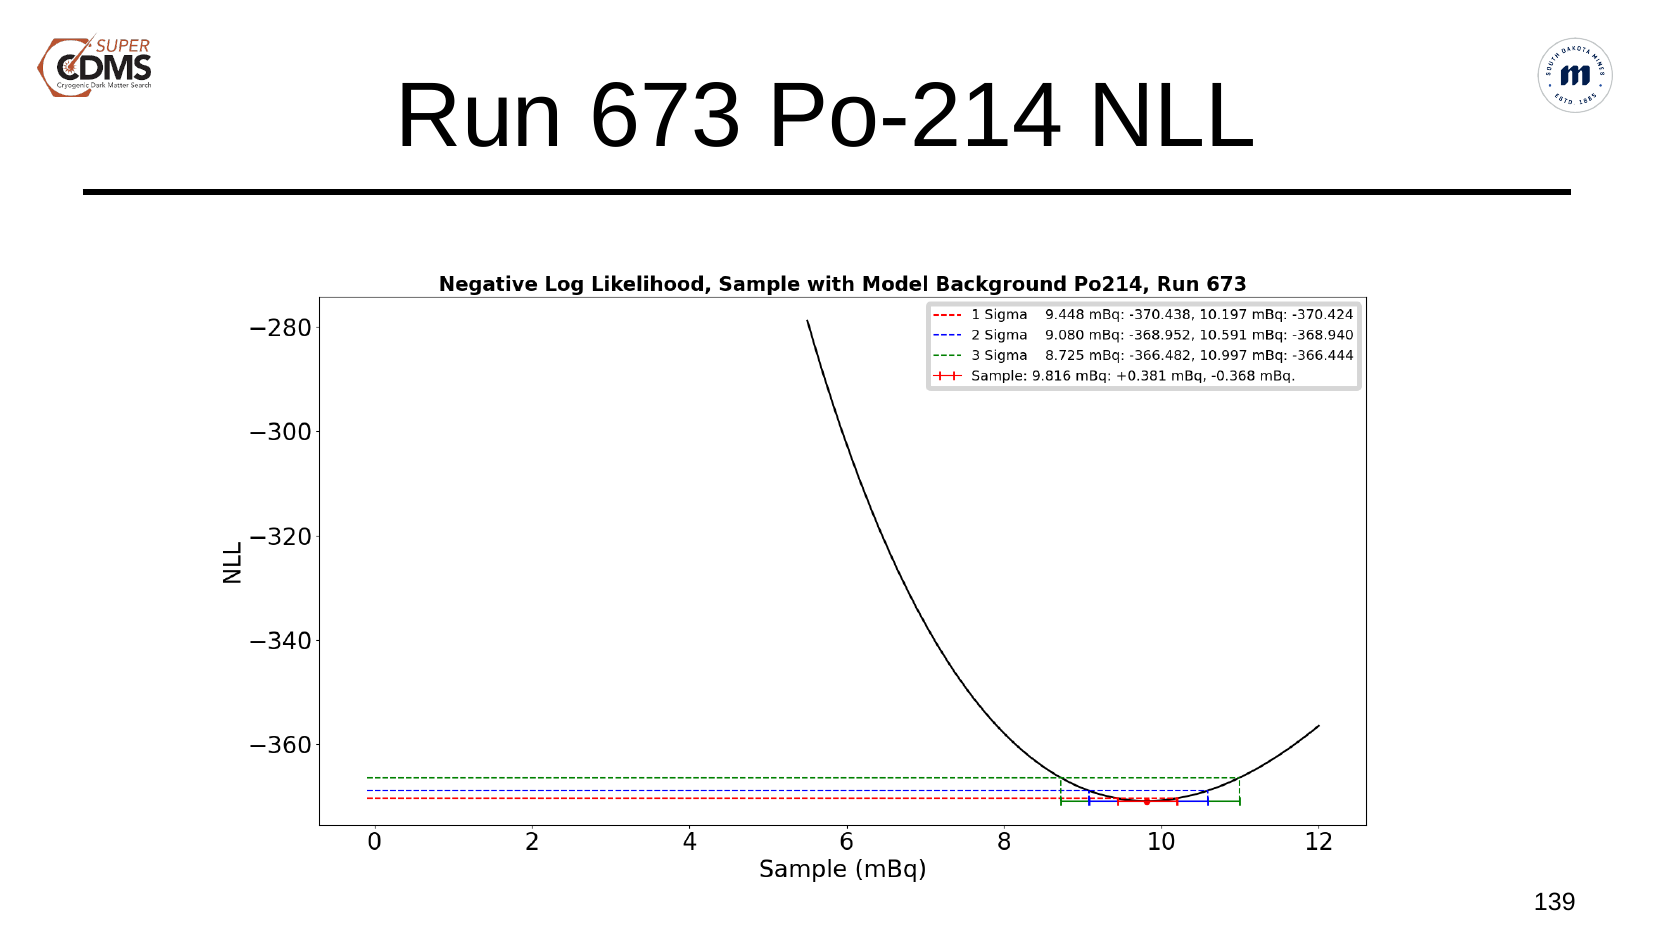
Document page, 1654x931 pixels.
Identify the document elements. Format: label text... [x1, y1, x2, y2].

picture [1571, 37, 1613, 113]
title Run 673 Po-214 NLL [82, 37, 1571, 193]
picture [150, 214, 1501, 901]
picture [37, 32, 151, 97]
